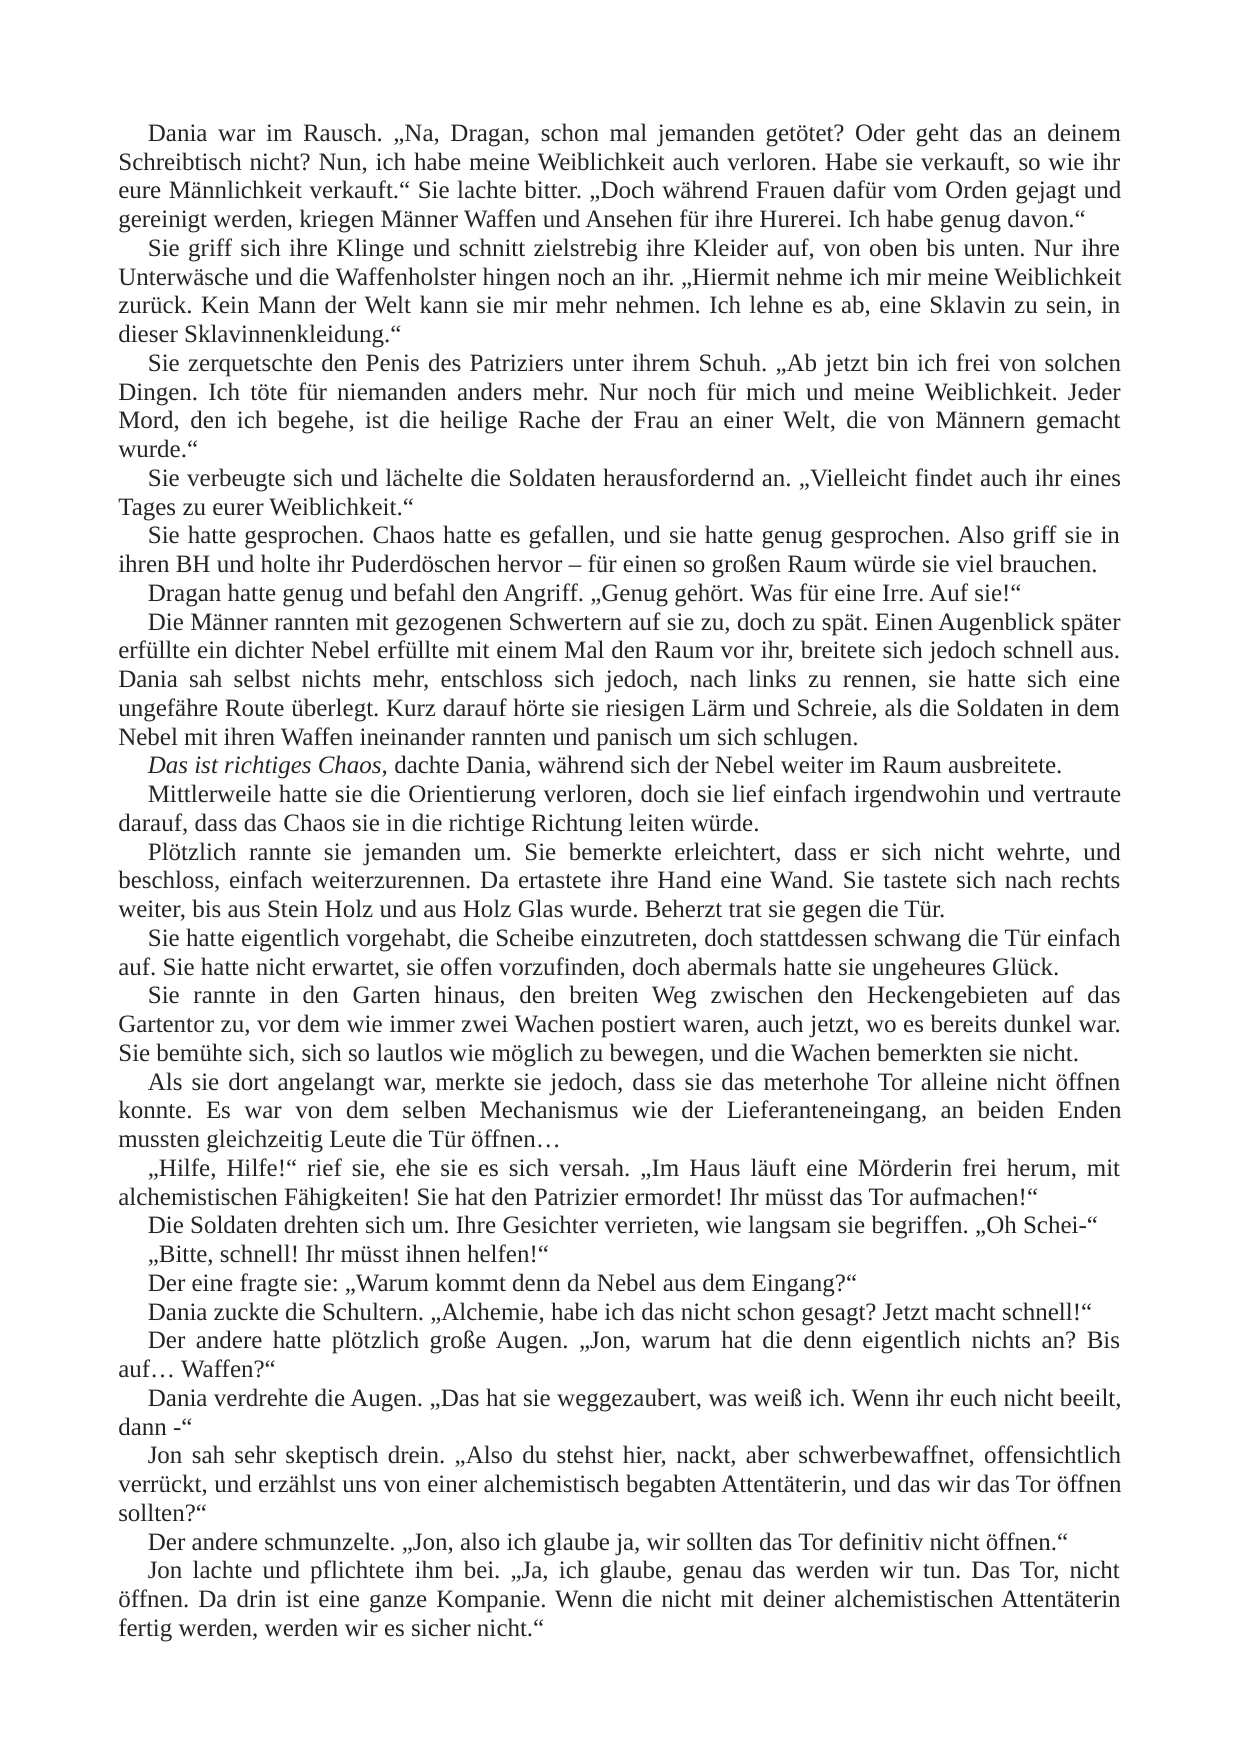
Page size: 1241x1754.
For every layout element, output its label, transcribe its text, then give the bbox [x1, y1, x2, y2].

text „Bitte, schnell! Ihr müsst ihnen helfen!“ [118, 1239, 1122, 1268]
text Dragan hatte genug und befahl den Angriff. „Genug gehört. Was für eine Irre. Auf sie!“ [118, 578, 1122, 607]
text Sie verbeugte sich und lächelte die Soldaten herausfordernd an. „Vielleicht findet auch ihr eines Tages zu eurer Weiblichkeit.“ [118, 463, 1122, 521]
text „Hilfe, Hilfe!“ rief sie, ehe sie es sich versah. „Im Haus läuft eine Mörderin frei herum, mit alchemistischen Fähigkeiten! Sie hat den Patrizier ermordet! Ihr müsst das Tor aufmachen!“ [118, 1153, 1122, 1211]
text Sie hatte gesprochen. Chaos hatte es gefallen, und sie hatte genug gesprochen. Also griff sie in ihren BH und holte ihr Puderdöschen hervor – für einen so großen Raum würde sie viel brauchen. [118, 521, 1122, 578]
text Jon sah sehr skeptisch drein. „Also du stehst hier, nackt, aber schwerbewaffnet, offensichtlich verrückt, und erzählst uns von einer alchemistisch begabten Attentäterin, und das wir das Tor öffnen sollten?“ [118, 1441, 1122, 1527]
text Sie rannte in den Garten hinaus, den breiten Weg zwischen den Heckengebieten auf das Gartentor zu, vor dem wie immer zwei Wachen postiert waren, auch jetzt, wo es bereits dunkel war. Sie bemühte sich, sich so lautlos wie möglich zu bewegen, und die Wachen bemerkten sie nicht. [118, 981, 1122, 1067]
text Der andere hatte plötzlich große Augen. „Jon, warum hat die denn eigentlich nichts an? Bis auf… Waffen?“ [118, 1326, 1122, 1383]
text Mittlerweile hatte sie die Orientierung verloren, doch sie lief einfach irgendwohin und vertraute darauf, dass das Chaos sie in die richtige Richtung leiten würde. [118, 779, 1122, 837]
text Als sie dort angelangt war, merkte sie jedoch, dass sie das meterhohe Tor alleine nicht öffnen konnte. Es war von dem selben Mechanismus wie der Lieferanteneingang, an beiden Enden mussten gleichzeitig Leute die Tür öffnen… [118, 1067, 1122, 1153]
text Sie hatte eigentlich vorgehabt, die Scheibe einzutreten, doch stattdessen schwang die Tür einfach auf. Sie hatte nicht erwartet, sie offen vorzufinden, doch abermals hatte sie ungeheures Glück. [118, 923, 1122, 981]
text Dania verdrehte die Augen. „Das hat sie weggezaubert, was weiß ich. Wenn ihr euch nicht beeilt, dann -“ [118, 1383, 1122, 1441]
text Die Soldaten drehten sich um. Ihre Gesichter verrieten, wie langsam sie begriffen. „Oh Schei-“ [118, 1211, 1122, 1239]
text Die Männer rannten mit gezogenen Schwertern auf sie zu, doch zu spät. Einen Augenblick später erfüllte ein dichter Nebel erfüllte mit einem Mal den Raum vor ihr, breitete sich jedoch schnell aus. Dania sah selbst nichts mehr, entschloss sich jedoch, nach links zu rennen, sie hatte sich eine ungefähre Route überlegt. Kurz darauf hörte sie riesigen Lärm und Schreie, als die Soldaten in dem Nebel mit ihren Waffen ineinander rannten und panisch um sich schlugen. [118, 607, 1122, 751]
text Dania zuckte die Schultern. „Alchemie, habe ich das nicht schon gesagt? Jetzt macht schnell!“ [118, 1297, 1122, 1326]
text Dania war im Rausch. „Na, Dragan, schon mal jemanden getötet? Oder geht das an deinem Schreibtisch nicht? Nun, ich habe meine Weiblichkeit auch verloren. Habe sie verkauft, so wie ihr eure Männlichkeit verkauft.“ Sie lachte bitter. „Doch während Frauen dafür vom Orden gejagt und gereinigt werden, kriegen Männer Waffen und Ansehen für ihre Hurerei. Ich habe genug davon.“ [118, 118, 1122, 233]
text Plötzlich rannte sie jemanden um. Sie bemerkte erleichtert, dass er sich nicht wehrte, und beschloss, einfach weiterzurennen. Da ertastete ihre Hand eine Wand. Sie tastete sich nach rechts weiter, bis aus Stein Holz und aus Holz Glas wurde. Beherzt trat sie gegen die Tür. [118, 837, 1122, 923]
text Der andere schmunzelte. „Jon, also ich glaube ja, wir sollten das Tor definitiv nicht öffnen.“ [118, 1527, 1122, 1556]
text Sie griff sich ihre Klinge und schnitt zielstrebig ihre Kleider auf, von oben bis unten. Nur ihre Unterwäsche und die Waffenholster hingen noch an ihr. „Hiermit nehme ich mir meine Weiblichkeit zurück. Kein Mann der Welt kann sie mir mehr nehmen. Ich lehne es ab, eine Sklavin zu sein, in dieser Sklavinnenkleidung.“ [118, 233, 1122, 348]
text Sie zerquetschte den Penis des Patriziers unter ihrem Schuh. „Ab jetzt bin ich frei von solchen Dingen. Ich töte für niemanden anders mehr. Nur noch für mich und meine Weiblichkeit. Jeder Mord, den ich begehe, ist die heilige Rache der Frau an einer Welt, die von Männern gemacht wurde.“ [118, 348, 1122, 463]
text Das ist richtiges Chaos, dachte Dania, während sich der Nebel weiter im Raum ausbreitete. [118, 751, 1122, 779]
text Der eine fragte sie: „Warum kommt denn da Nebel aus dem Eingang?“ [118, 1268, 1122, 1297]
text Jon lachte und pflichtete ihm bei. „Ja, ich glaube, genau das werden wir tun. Das Tor, nicht öffnen. Da drin ist eine ganze Kompanie. Wenn die nicht mit deiner alchemistischen Attentäterin fertig werden, werden wir es sicher nicht.“ [118, 1556, 1122, 1642]
